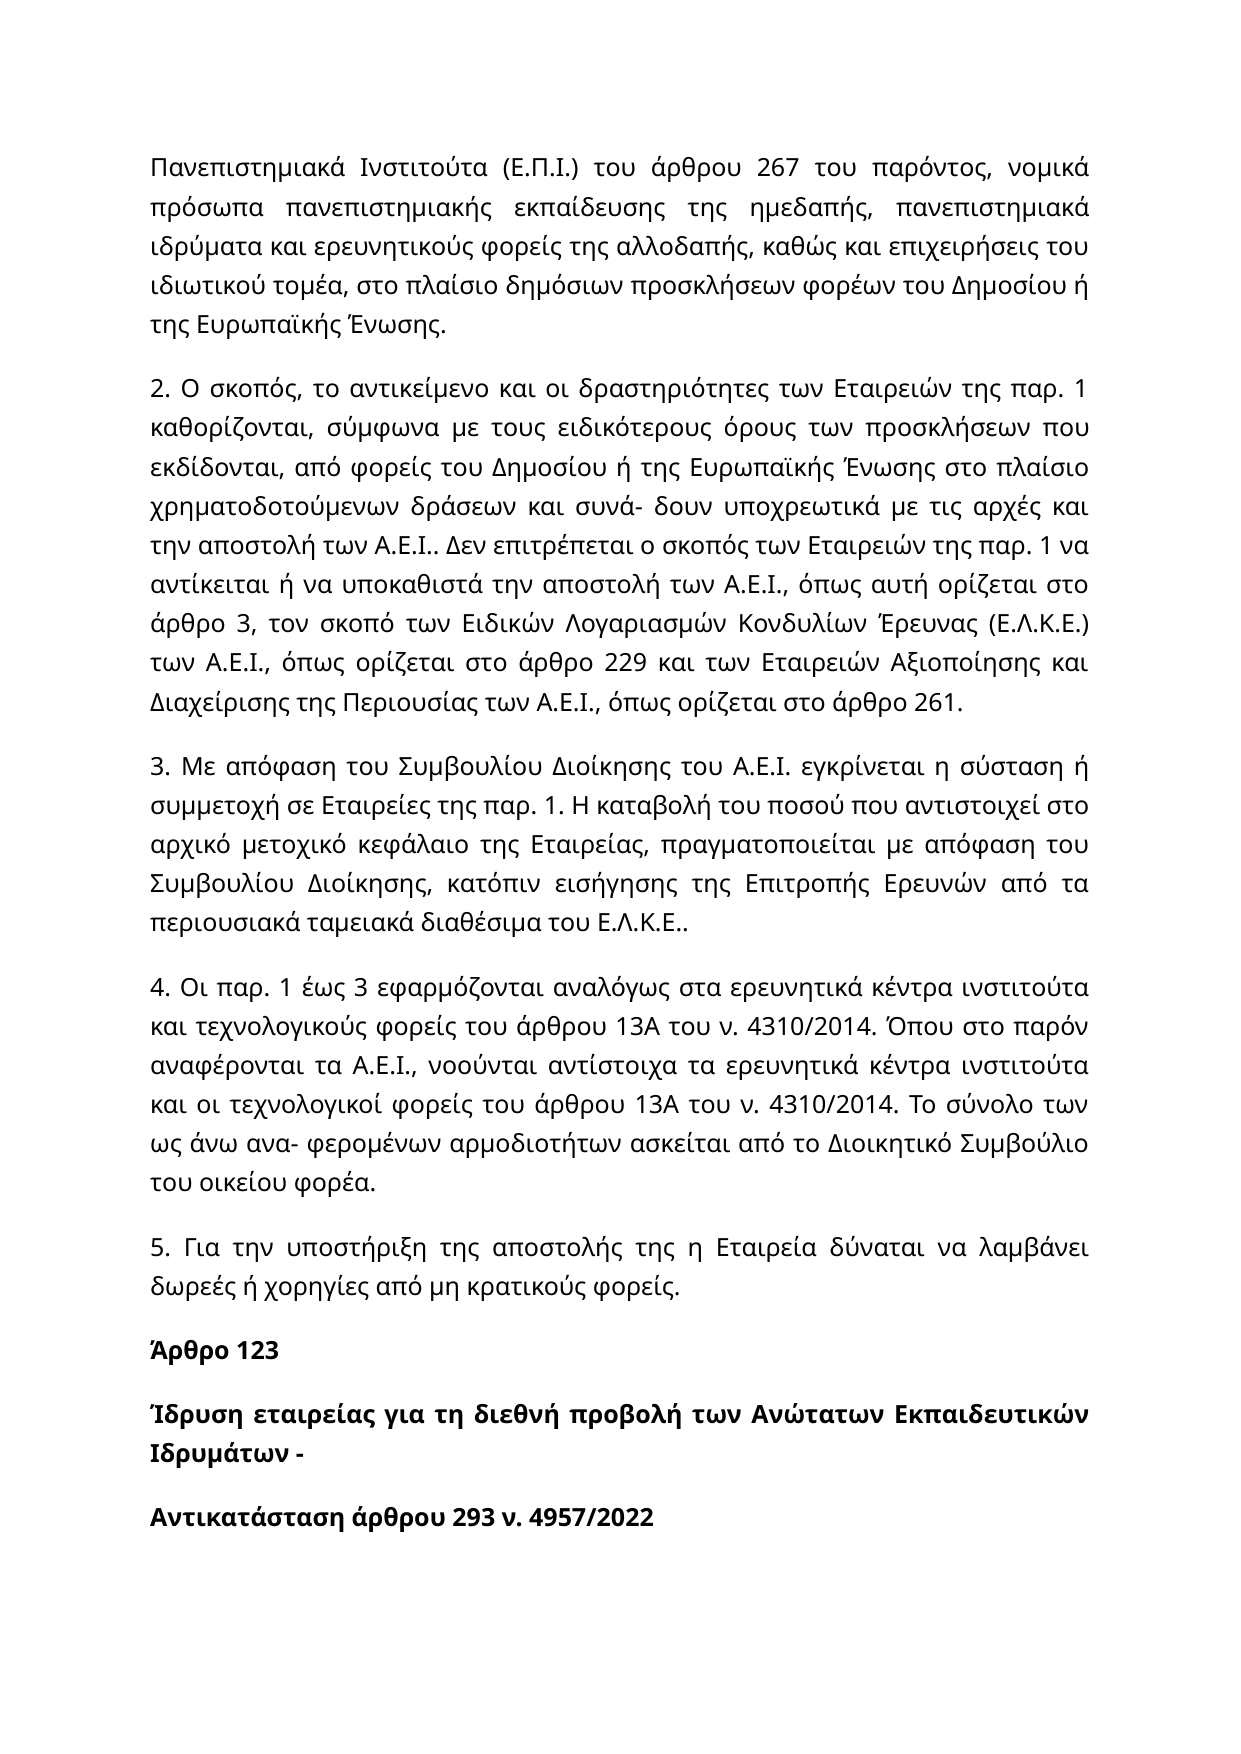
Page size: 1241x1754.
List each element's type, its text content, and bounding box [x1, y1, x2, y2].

text 3. Με απόφαση του Συμβουλίου Διοίκησης του Α.Ε.Ι. εγκρίνεται η σύσταση ή συμμετοχή σε Εταιρείες της παρ. 1. Η καταβολή του ποσού που αντιστοιχεί στο αρχικό μετοχικό κεφάλαιο της Εταιρείας, πραγματοποιείται με απόφαση του Συμβουλίου Διοίκησης, κατόπιν εισήγησης της Επιτροπής Ερευνών από τα περιουσιακά ταμειακά διαθέσιμα του Ε.Λ.Κ.Ε.. [150, 748, 1090, 939]
text Άρθρο 123 [150, 1332, 1090, 1367]
text 5. Για την υποστήριξη της αποστολής της η Εταιρεία δύναται να λαμβάνει δωρεές ή χορηγίες από μη κρατικούς φορείς. [150, 1229, 1090, 1302]
text 4. Οι παρ. 1 έως 3 εφαρμόζονται αναλόγως στα ερευνητικά κέντρα ινστιτούτα και τεχνολογικούς φορείς του άρθρου 13Α του ν. 4310/2014. Όπου στο παρόν αναφέρονται τα Α.Ε.Ι., νοούνται αντίστοιχα τα ερευνητικά κέντρα ινστιτούτα και οι τεχνολογικοί φορείς του άρθρου 13Α του ν. 4310/2014. Το σύνολο των ως άνω ανα- φερομένων αρμοδιοτήτων ασκείται από το Διοικητικό Συμβούλιο του οικείου φορέα. [150, 969, 1090, 1199]
text Αντικατάσταση άρθρου 293 ν. 4957/2022 [150, 1500, 1090, 1534]
text Ίδρυση εταιρείας για τη διεθνή προβολή των Ανώτατων Εκπαιδευτικών Ιδρυμάτων - [150, 1397, 1090, 1470]
text Πανεπιστημιακά Ινστιτούτα (Ε.Π.Ι.) του άρθρου 267 του παρόντος, νομικά πρόσωπα πανεπιστημιακής εκπαίδευσης της ημεδαπής, πανεπιστημιακά ιδρύματα και ερευνητικούς φορείς της αλλοδαπής, καθώς και επιχειρήσεις του ιδιωτικού τομέα, στο πλαίσιο δημόσιων προσκλήσεων φορέων του Δημοσίου ή της Ευρωπαϊκής Ένωσης. [150, 150, 1090, 341]
text 2. Ο σκοπός, το αντικείμενο και οι δραστηριότητες των Εταιρειών της παρ. 1 καθορίζονται, σύμφωνα με τους ειδικότερους όρους των προσκλήσεων που εκδίδονται, από φορείς του Δημοσίου ή της Ευρωπαϊκής Ένωσης στο πλαίσιο χρηματοδοτούμενων δράσεων και συνά- δουν υποχρεωτικά με τις αρχές και την αποστολή των Α.Ε.Ι.. Δεν επιτρέπεται ο σκοπός των Εταιρειών της παρ. 1 να αντίκειται ή να υποκαθιστά την αποστολή των Α.Ε.Ι., όπως αυτή ορίζεται στο άρθρο 3, τον σκοπό των Ειδικών Λογαριασμών Κονδυλίων Έρευνας (Ε.Λ.Κ.Ε.) των Α.Ε.Ι., όπως ορίζεται στο άρθρο 229 και των Εταιρειών Αξιοποίησης και Διαχείρισης της Περιουσίας των Α.Ε.Ι., όπως ορίζεται στο άρθρο 261. [150, 371, 1090, 718]
